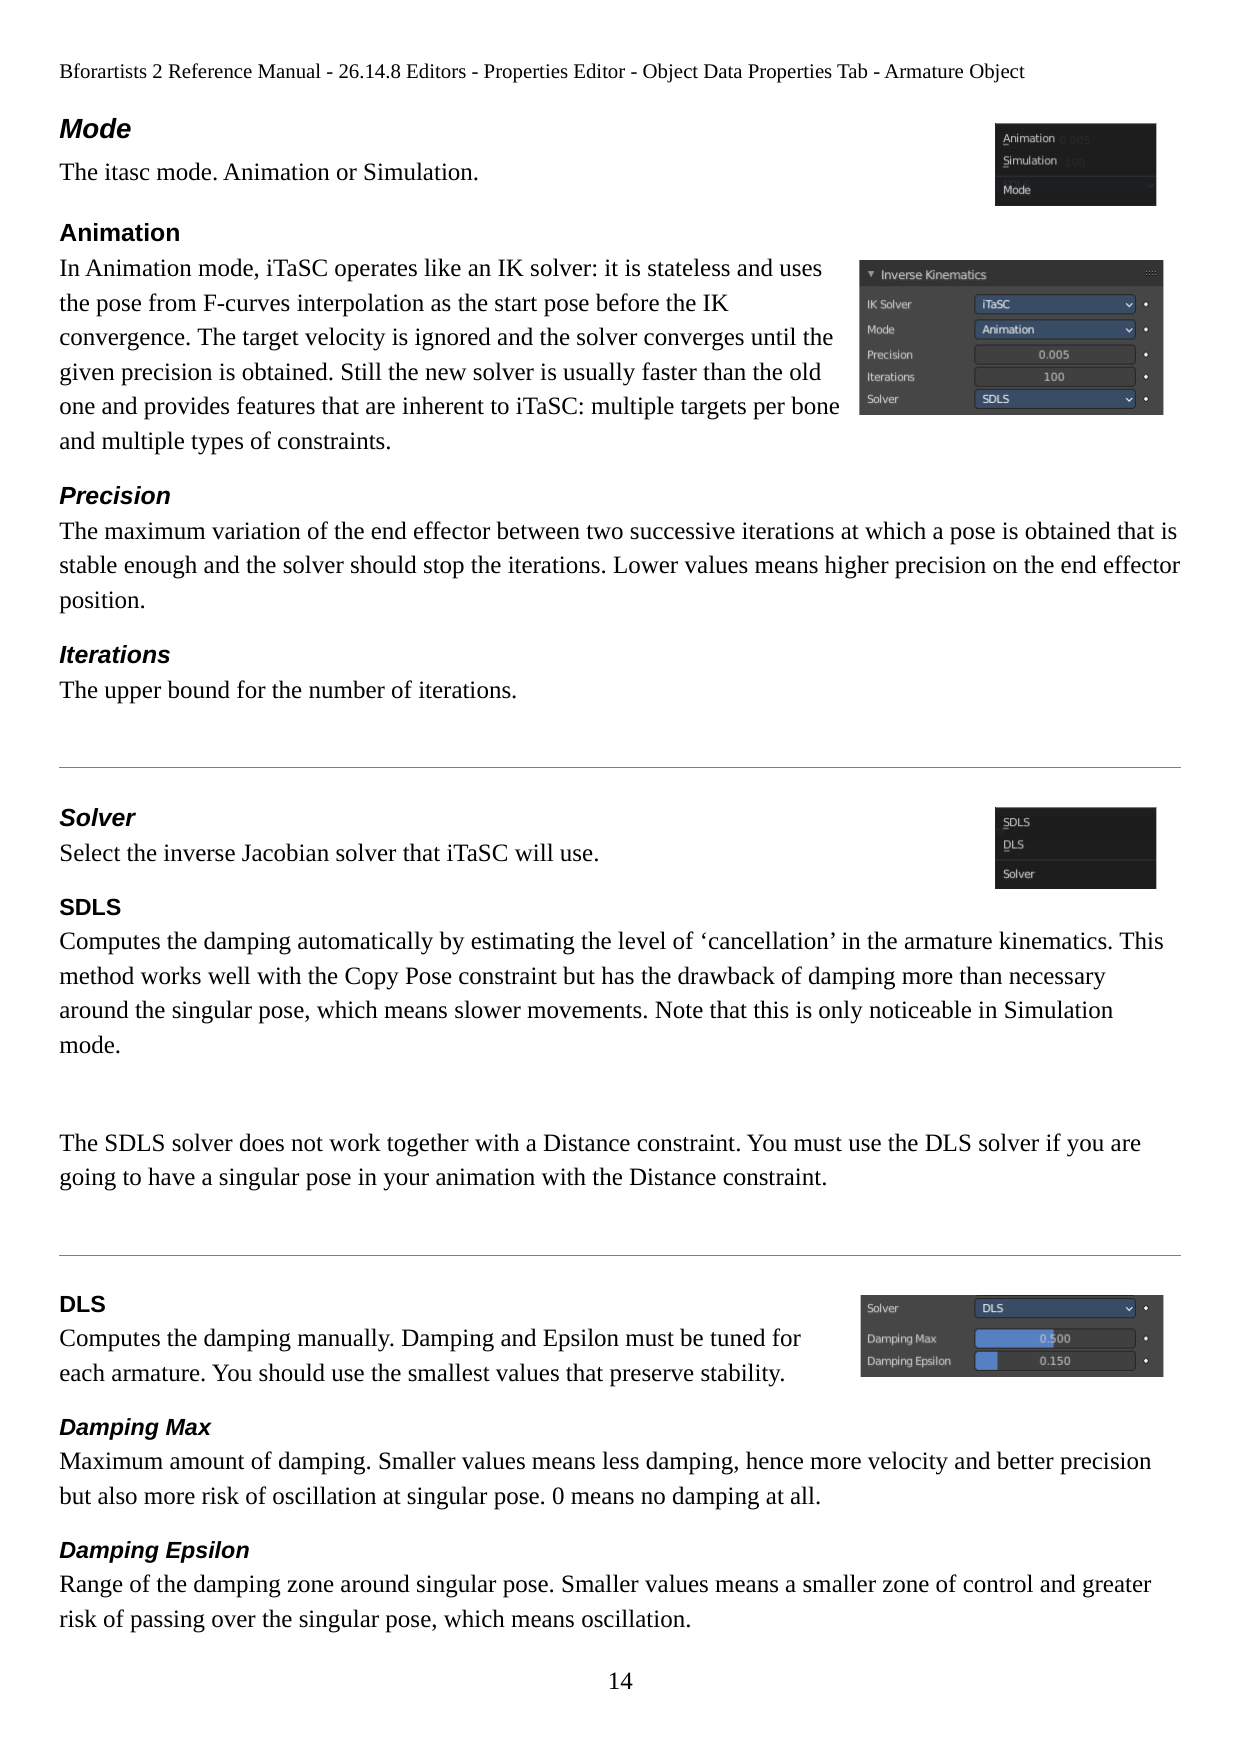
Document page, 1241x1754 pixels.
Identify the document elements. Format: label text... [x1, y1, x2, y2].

text Computes the damping manually. Damping and Epsilon must be tuned for each armature. You should use the smallest values that preserve stability. [59, 1323, 1181, 1387]
picture [995, 123, 1157, 206]
subtitle DLS [59, 1291, 1181, 1317]
subtitle Solver [59, 803, 1181, 832]
text The itasc mode. Animation or Simulation. [59, 157, 995, 186]
picture [860, 1295, 1164, 1377]
text The maximum variation of the end effector between two successive iterations at which a pose is obtained that is stable enough and the solver should stop the iterations. Lower values means higher precision on the end effector position. [59, 516, 1181, 613]
subtitle SDLS [59, 893, 1181, 920]
text Computes the damping automatically by estimating the level of ‘cancellation’ in the armature kinematics. This method works well with the Copy Pose constraint but has the drawback of damping more than necessary around the singular pose, which means slower movements. Note that this is only noticeable in Simulation mode. [59, 926, 1181, 1058]
subtitle Mode [59, 113, 1181, 144]
subtitle Animation [59, 218, 1181, 247]
text The upper bound for the number of iterations. [59, 675, 1181, 704]
subtitle Damping Max [59, 1413, 1181, 1440]
text Select the inverse Jacobian solver that iTaSC will use. [59, 838, 995, 867]
text In Animation mode, iTaSC operates like an IK solver: it is stateless and uses the pose from F-curves interpolation as the start pose before the IK convergence. The target velocity is ignored and the solver converges until the given precision is obtained. Still the new solver is usually faster than the old one and provides features that are inherent to iTaSC: multiple targets per bone and multiple types of constraints. [59, 253, 1181, 454]
text Range of the damping zone around singular pose. Smaller values means a smaller zone of control and greater risk of passing over the singular pose, which means oscillation. [59, 1569, 1181, 1632]
text The SDLS solver does not work together with a Distance constraint. You must use the DLS solver if you are going to have a singular pose in your animation with the Distance constraint. [59, 1128, 1181, 1191]
picture [859, 260, 1164, 415]
picture [995, 807, 1157, 889]
subtitle Iterations [59, 640, 1181, 669]
subtitle Damping Epsilon [59, 1536, 1181, 1563]
text Maximum amount of damping. Smaller values means less damping, hence more velocity and better precision but also more risk of oscillation at singular pose. 0 means no damping at all. [59, 1446, 1181, 1509]
subtitle Precision [59, 481, 1181, 509]
